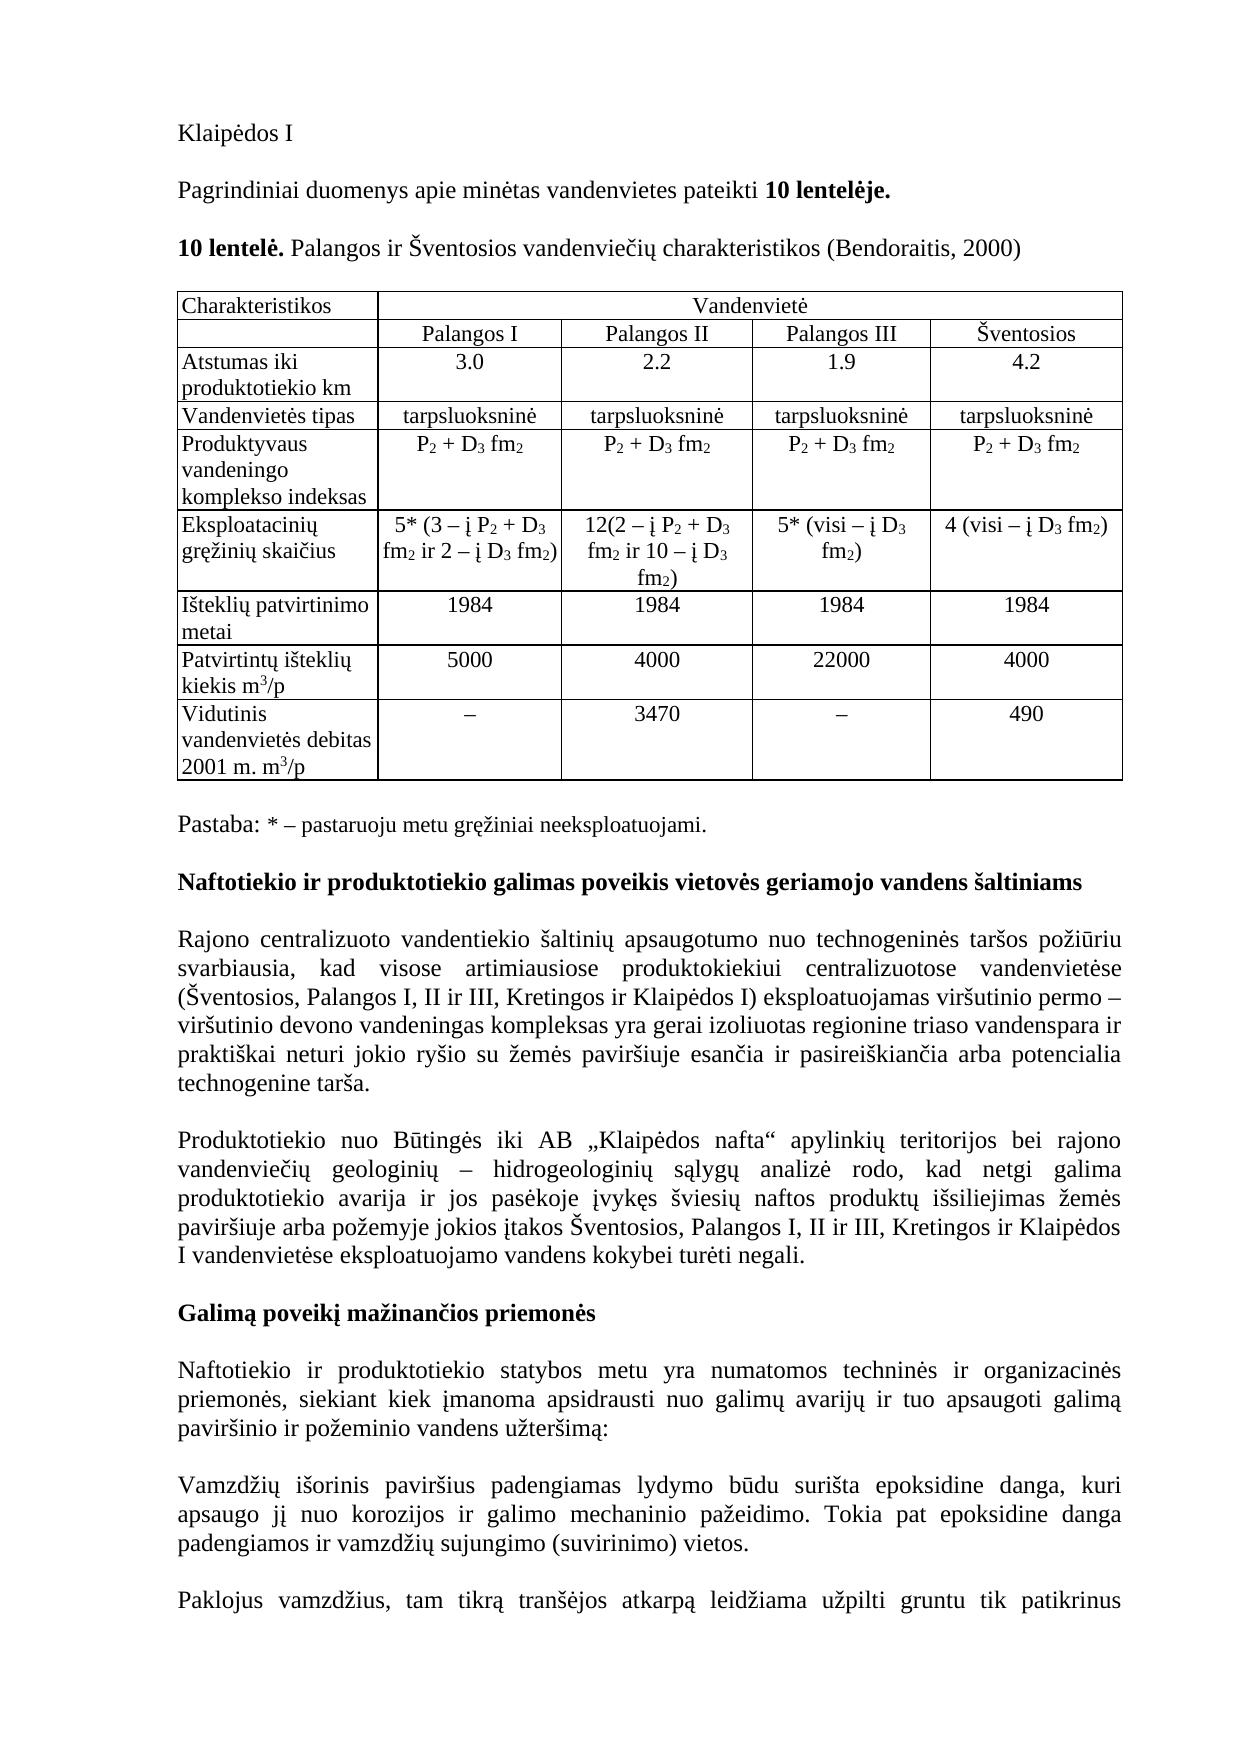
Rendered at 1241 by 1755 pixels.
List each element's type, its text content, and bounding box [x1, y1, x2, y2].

table_cell 4.2 [931, 348, 1122, 401]
table_cell P2 + D3 fm2 [562, 430, 752, 509]
table_cell 1.9 [753, 348, 930, 401]
table_cell – [753, 700, 930, 779]
table_cell 4000 [562, 646, 752, 698]
table_cell 1984 [931, 592, 1122, 644]
table_cell 3470 [562, 700, 752, 779]
text Pastaba: * – pastaruoju metu gręžiniai neeksploatuojami. [177, 809, 1122, 838]
table_cell P2 + D3 fm2 [753, 430, 930, 509]
table_cell 4 (visi – į D3 fm2) [931, 511, 1122, 590]
text Vamzdžių išorinis paviršius padengiamas lydymo būdu surišta epoksidine danga, kuri apsaugo jį nuo korozijos ir galimo mechaninio pažeidimo. Tokia pat epoksidine danga padengiamos ir vamzdžių sujungimo (suvirinimo) vietos. [177, 1471, 1122, 1557]
table_cell 1984 [562, 592, 752, 644]
table_cell P2 + D3 fm2 [931, 430, 1122, 509]
table_cell 4000 [931, 646, 1122, 698]
text Klaipėdos I [177, 118, 1122, 147]
text Naftotiekio ir produktotiekio statybos metu yra numatomos techninės ir organizacinės priemonės, siekiant kiek įmanoma apsidrausti nuo galimų avarijų ir tuo apsaugoti galimą paviršinio ir požeminio vandens užteršimą: [177, 1356, 1122, 1442]
table_cell 5* (visi – į D3 fm2) [753, 511, 930, 590]
table_cell 2.2 [562, 348, 752, 401]
table_cell 1984 [753, 592, 930, 644]
text 10 lentelė. Palangos ir Šventosios vandenviečių charakteristikos (Bendoraitis, 2000) [177, 233, 1122, 262]
table_cell P2 + D3 fm2 [379, 430, 561, 509]
table_cell Eksploatacinių gręžinių skaičius [178, 511, 377, 590]
text Galimą poveikį mažinančios priemonės [177, 1298, 1122, 1327]
table_cell 5000 [379, 646, 561, 698]
text Paklojus vamzdžius, tam tikrą tranšėjos atkarpą leidžiama užpilti gruntu tik patikrinus [177, 1586, 1122, 1614]
text Rajono centralizuoto vandentiekio šaltinių apsaugotumo nuo technogeninės taršos požiūriu svarbiausia, kad visose artimiausiose produktokiekiui centralizuotose vandenvietėse (Šventosios, Palangos I, II ir III, Kretingos ir Klaipėdos I) eksploatuojamas viršutinio permo – viršutinio devono vandeningas kompleksas yra gerai izoliuotas regionine triaso vandenspara ir praktiškai neturi jokio ryšio su žemės paviršiuje esančia ir pasireiškiančia arba potencialia technogenine tarša. [177, 924, 1122, 1097]
text Produktotiekio nuo Būtingės iki AB „Klaipėdos nafta“ apylinkių teritorijos bei rajono vandenviečių geologinių – hidrogeologinių sąlygų analizė rodo, kad netgi galima produktotiekio avarija ir jos pasėkoje įvykęs šviesių naftos produktų išsiliejimas žemės paviršiuje arba požemyje jokios įtakos Šventosios, Palangos I, II ir III, Kretingos ir Klaipėdos I vandenvietėse eksploatuojamo vandens kokybei turėti negali. [177, 1126, 1122, 1269]
table_cell 490 [931, 700, 1122, 779]
text Naftotiekio ir produktotiekio galimas poveikis vietovės geriamojo vandens šaltiniams [177, 867, 1122, 896]
table_cell 5* (3 – į P2 + D3 fm2 ir 2 – į D3 fm2) [379, 511, 561, 590]
table_cell 3.0 [379, 348, 561, 401]
table_cell 22000 [753, 646, 930, 698]
table_cell 1984 [379, 592, 561, 644]
text Pagrindiniai duomenys apie minėtas vandenvietes pateikti 10 lentelėje. [177, 176, 1122, 204]
table_cell – [379, 700, 561, 779]
